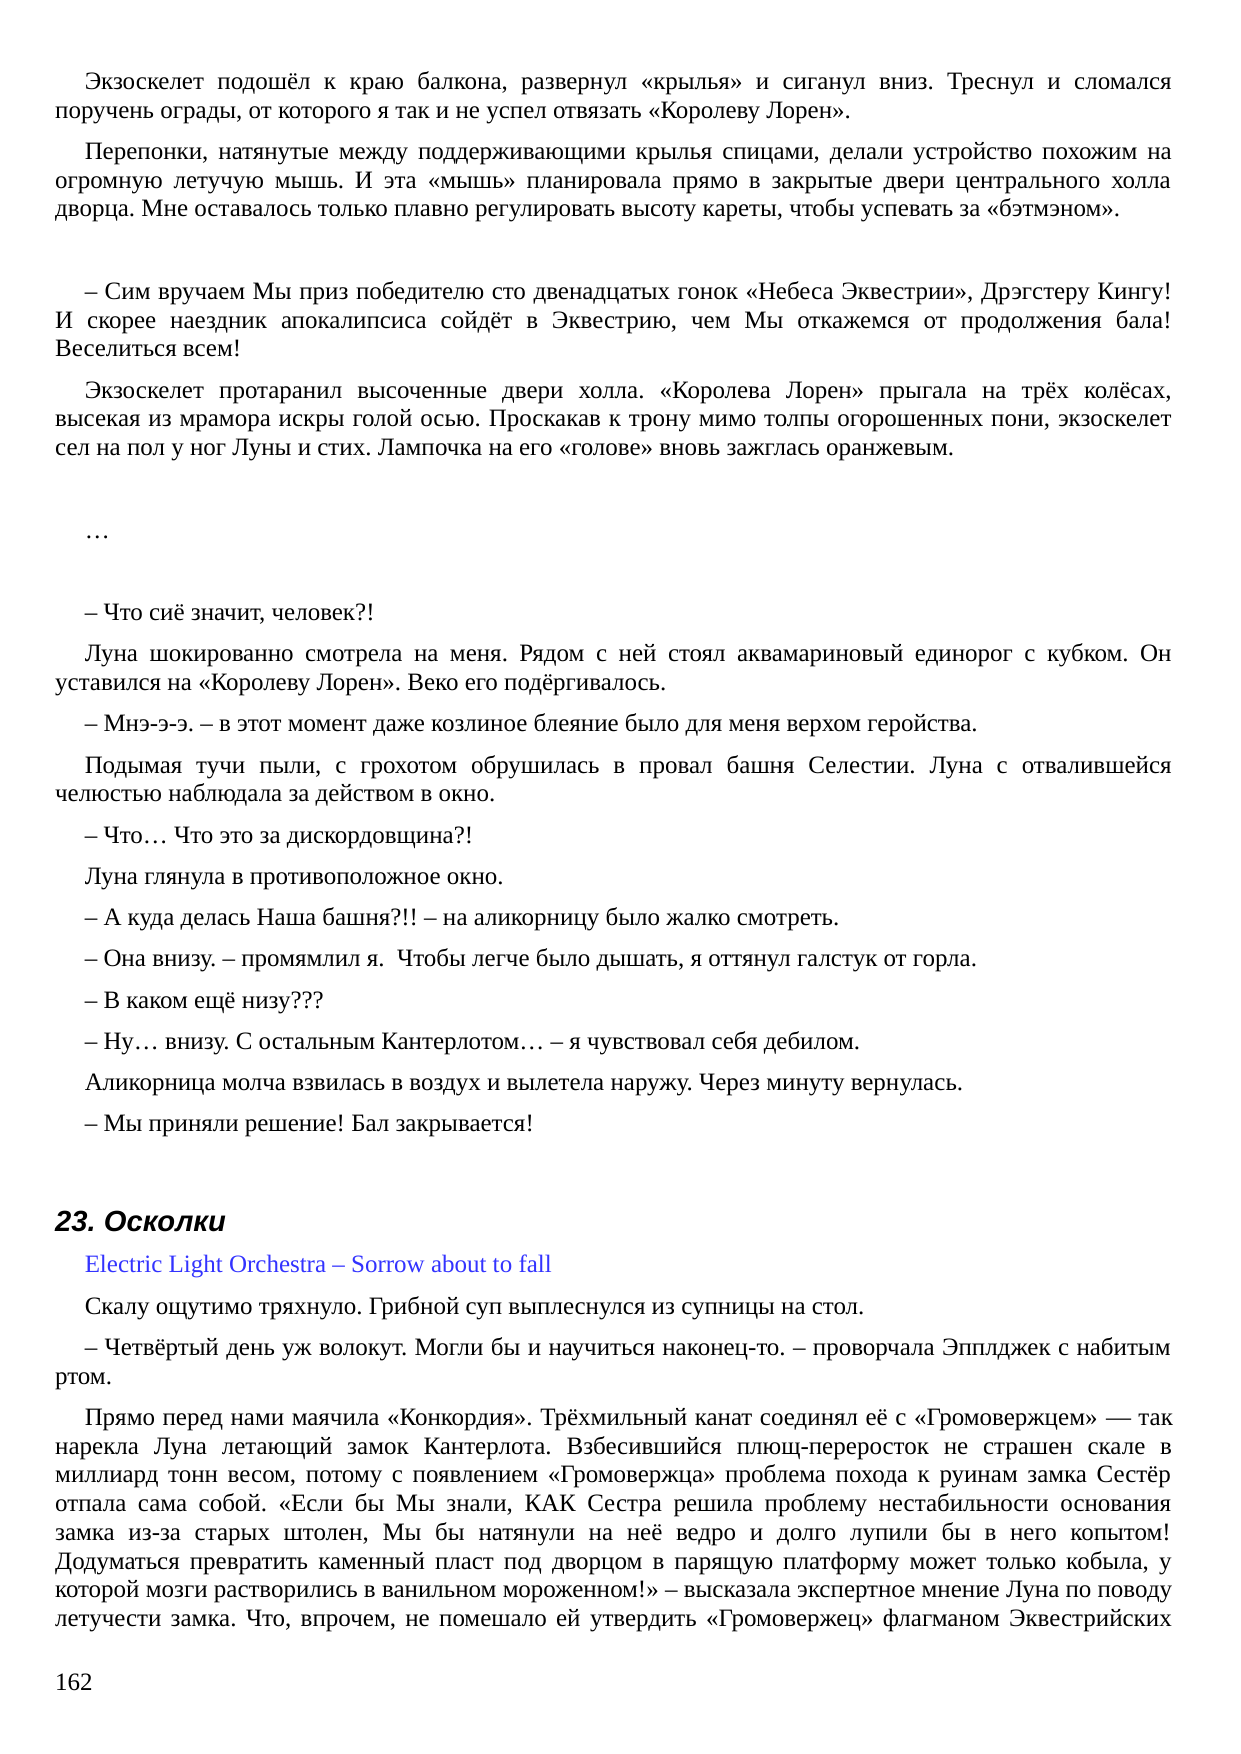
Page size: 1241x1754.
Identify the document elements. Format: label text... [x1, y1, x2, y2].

text – Что… Что это за дискордовщина?! [55, 820, 1173, 848]
text Перепонки, натянутые между поддерживающими крылья спицами, делали устройство похожим на огромную летучую мышь. И эта «мышь» планировала прямо в закрытые двери центрального холла дворца. Мне оставалось только плавно регулировать высоту кареты, чтобы успевать за «бэтмэном». [55, 136, 1173, 222]
text – Сим вручаем Мы приз победителю сто двенадцатых гонок «Небеса Эквестрии», Дрэгстеру Кингу! И скорее наездник апокалипсиса сойдёт в Эквестрию, чем Мы откажемся от продолжения бала! Веселиться всем! [55, 276, 1173, 362]
text Аликорница молча взвилась в воздух и вылетела наружу. Через минуту вернулась. [55, 1067, 1173, 1096]
text Луна глянула в противоположное окно. [55, 861, 1173, 890]
text Прямо перед нами маячила «Конкордия». Трёхмильный канат соединял её с «Громовержцем» — так нарекла Луна летающий замок Кантерлота. Взбесившийся плющ-переросток не страшен скале в миллиард тонн весом, потому с появлением «Громовержца» проблема похода к руинам замка Сестёр отпала сама собой. «Если бы Мы знали, КАК Сестра решила проблему нестабильности основания замка из-за старых штолен, Мы бы натянули на неё ведро и долго лупили бы в него копытом! Додуматься превратить каменный пласт под дворцом в парящую платформу может только кобыла, у которой мозги растворились в ванильном мороженном!» – высказала экспертное мнение Луна по поводу летучести замка. Что, впрочем, не помешало ей утвердить «Громовержец» флагманом Эквестрийских [55, 1402, 1173, 1632]
text Экзоскелет подошёл к краю балкона, развернул «крылья» и сиганул вниз. Треснул и сломался поручень ограды, от которого я так и не успел отвязать «Королеву Лорен». [55, 66, 1173, 123]
subtitle 23. Осколки [55, 1203, 1173, 1237]
text – Четвёртый день уж волокут. Могли бы и научиться наконец-то. – проворчала Эпплджек с набитым ртом. [55, 1332, 1173, 1389]
text – Что сиё значит, человек?! [55, 597, 1173, 626]
text – А куда делась Наша башня?!! – на аликорницу было жалко смотреть. [55, 902, 1173, 931]
text Луна шокированно смотрела на меня. Рядом с ней стоял аквамариновый единорог с кубком. Он уставился на «Королеву Лорен». Веко его подёргивалось. [55, 638, 1173, 696]
text Скалу ощутимо тряхнуло. Грибной суп выплеснулся из супницы на стол. [55, 1291, 1173, 1319]
text – Мы приняли решение! Бал закрывается! [55, 1108, 1173, 1137]
text – Она внизу. – промямлил я. Чтобы легче было дышать, я оттянул галстук от горла. [55, 943, 1173, 972]
text … [55, 515, 1173, 543]
text Electric Light Orchestra – Sorrow about to fall [55, 1249, 1173, 1278]
text – Ну… внизу. С остальным Кантерлотом… – я чувствовал себя дебилом. [55, 1026, 1173, 1055]
text – Мнэ-э-э. – в этот момент даже козлиное блеяние было для меня верхом геройства. [55, 708, 1173, 737]
text Подымая тучи пыли, с грохотом обрушилась в провал башня Селестии. Луна с отвалившейся челюстью наблюдала за действом в окно. [55, 750, 1173, 807]
text Экзоскелет протаранил высоченные двери холла. «Королева Лорен» прыгала на трёх колёсах, высекая из мрамора искры голой осью. Проскакав к трону мимо толпы огорошенных пони, экзоскелет сел на пол у ног Луны и стих. Лампочка на его «голове» вновь зажглась оранжевым. [55, 375, 1173, 461]
text – В каком ещё низу??? [55, 985, 1173, 1013]
